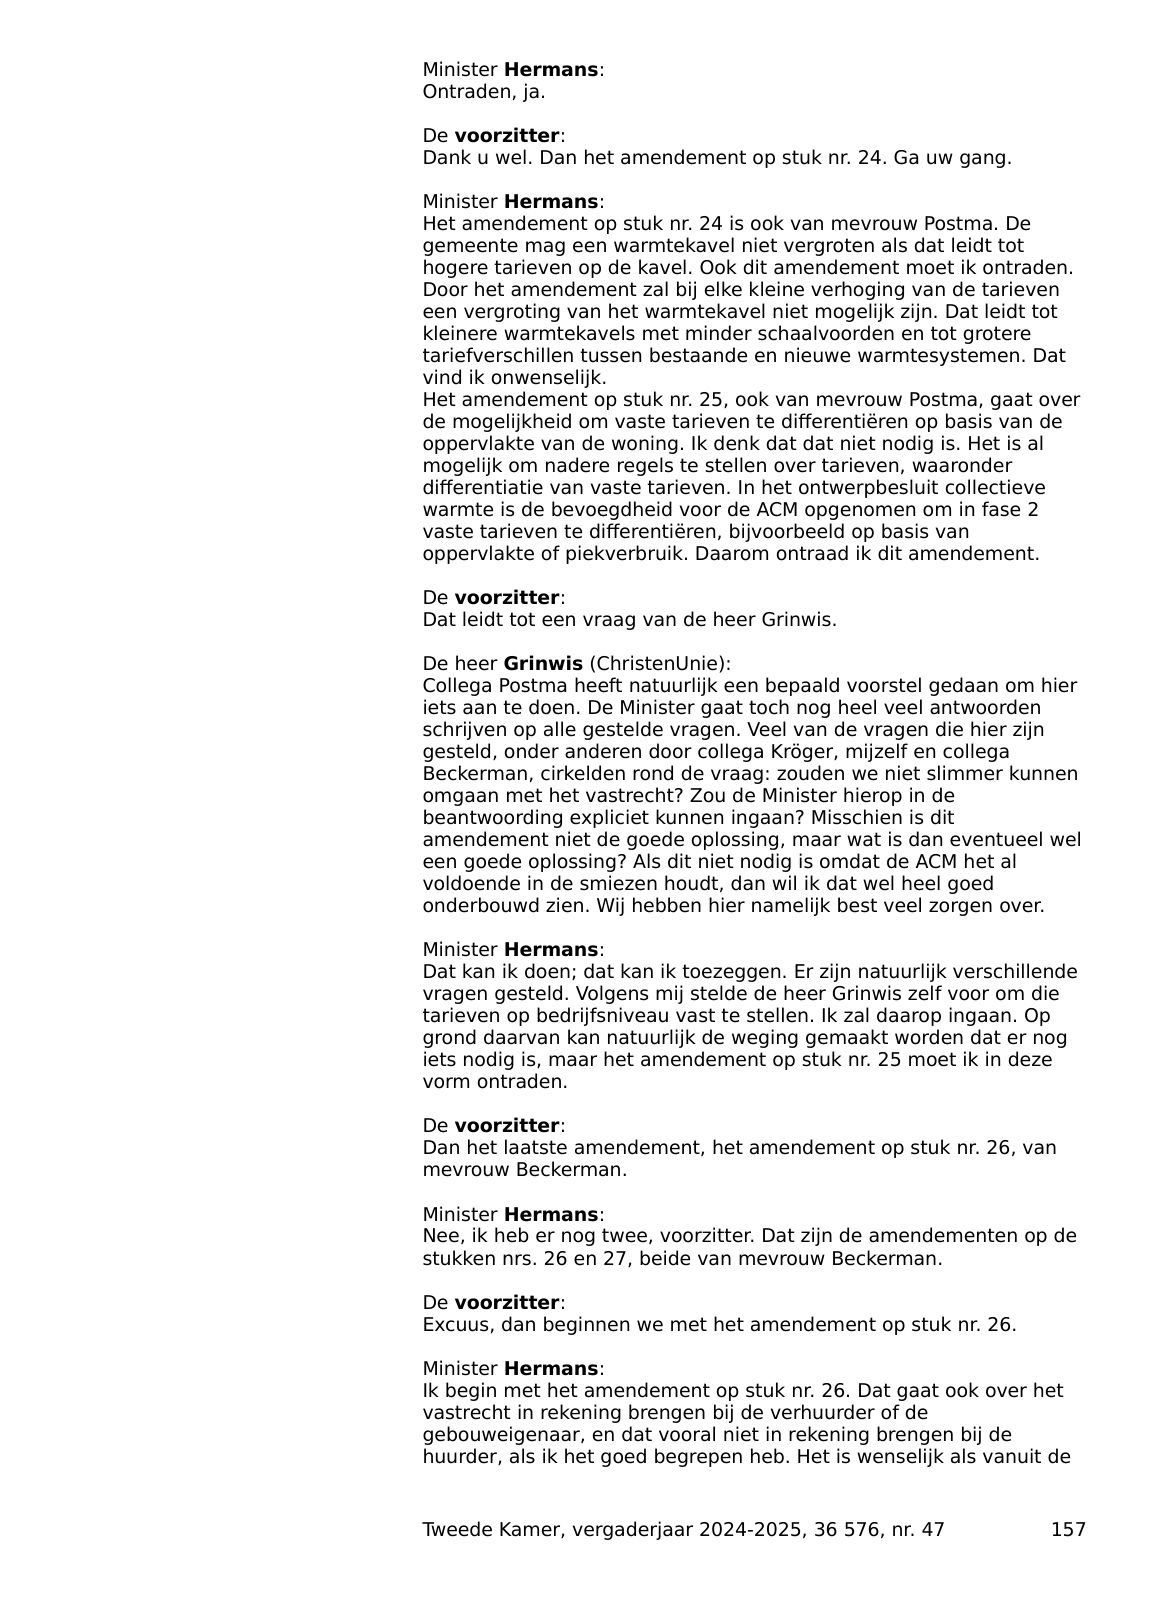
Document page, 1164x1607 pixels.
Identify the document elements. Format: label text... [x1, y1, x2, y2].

text De voorzitter: [422, 1292, 1087, 1313]
text Ontraden, ja. [422, 81, 1087, 103]
text De heer Grinwis (ChristenUnie): [422, 653, 1087, 675]
text Minister Hermans: [422, 939, 1087, 961]
text Nee, ik heb er nog twee, voorzitter. Dat zijn de amendementen op de stukken nrs. 26 en 27, beide van mevrouw Beckerman. [422, 1225, 1087, 1269]
text Dat kan ik doen; dat kan ik toezeggen. Er zijn natuurlijk verschillende vragen gesteld. Volgens mij stelde de heer Grinwis zelf voor om die tarieven op bedrijfsniveau vast te stellen. Ik zal daarop ingaan. Op grond daarvan kan natuurlijk de weging gemaakt worden dat er nog iets nodig is, maar het amendement op stuk nr. 25 moet ik in deze vorm ontraden. [422, 961, 1087, 1093]
text Minister Hermans: [422, 1203, 1087, 1225]
text Excuus, dan beginnen we met het amendement op stuk nr. 26. [422, 1313, 1087, 1336]
text Dank u wel. Dan het amendement op stuk nr. 24. Ga uw gang. [422, 147, 1087, 169]
text De voorzitter: [422, 587, 1087, 609]
text Minister Hermans: [422, 191, 1087, 213]
text Ik begin met het amendement op stuk nr. 26. Dat gaat ook over het vastrecht in rekening brengen bij de verhuurder of de gebouweigenaar, en dat vooral niet in rekening brengen bij de huurder, als ik het goed begrepen heb. Het is wenselijk als vanuit de [422, 1380, 1087, 1468]
text De voorzitter: [422, 125, 1087, 147]
text Minister Hermans: [422, 59, 1087, 81]
text Collega Postma heeft natuurlijk een bepaald voorstel gedaan om hier iets aan te doen. De Minister gaat toch nog heel veel antwoorden schrijven op alle gestelde vragen. Veel van de vragen die hier zijn gesteld, onder anderen door collega Kröger, mijzelf en collega Beckerman, cirkelden rond de vraag: zouden we niet slimmer kunnen omgaan met het vastrecht? Zou de Minister hierop in de beantwoording expliciet kunnen ingaan? Misschien is dit amendement niet de goede oplossing, maar wat is dan eventueel wel een goede oplossing? Als dit niet nodig is omdat de ACM het al voldoende in de smiezen houdt, dan wil ik dat wel heel goed onderbouwd zien. Wij hebben hier namelijk best veel zorgen over. [422, 675, 1087, 917]
text De voorzitter: [422, 1115, 1087, 1137]
text Minister Hermans: [422, 1358, 1087, 1380]
text Dat leidt tot een vraag van de heer Grinwis. [422, 609, 1087, 631]
text Het amendement op stuk nr. 24 is ook van mevrouw Postma. De gemeente mag een warmtekavel niet vergroten als dat leidt tot hogere tarieven op de kavel. Ook dit amendement moet ik ontraden. Door het amendement zal bij elke kleine verhoging van de tarieven een vergroting van het warmtekavel niet mogelijk zijn. Dat leidt tot kleinere warmtekavels met minder schaalvoorden en tot grotere tariefverschillen tussen bestaande en nieuwe warmtesystemen. Dat vind ik onwenselijk. [422, 213, 1087, 389]
text Het amendement op stuk nr. 25, ook van mevrouw Postma, gaat over de mogelijkheid om vaste tarieven te differentiëren op basis van de oppervlakte van de woning. Ik denk dat dat niet nodig is. Het is al mogelijk om nadere regels te stellen over tarieven, waaronder differentiatie van vaste tarieven. In het ontwerpbesluit collectieve warmte is de bevoegdheid voor de ACM opgenomen om in fase 2 vaste tarieven te differentiëren, bijvoorbeeld op basis van oppervlakte of piekverbruik. Daarom ontraad ik dit amendement. [422, 389, 1087, 565]
text Dan het laatste amendement, het amendement op stuk nr. 26, van mevrouw Beckerman. [422, 1137, 1087, 1181]
